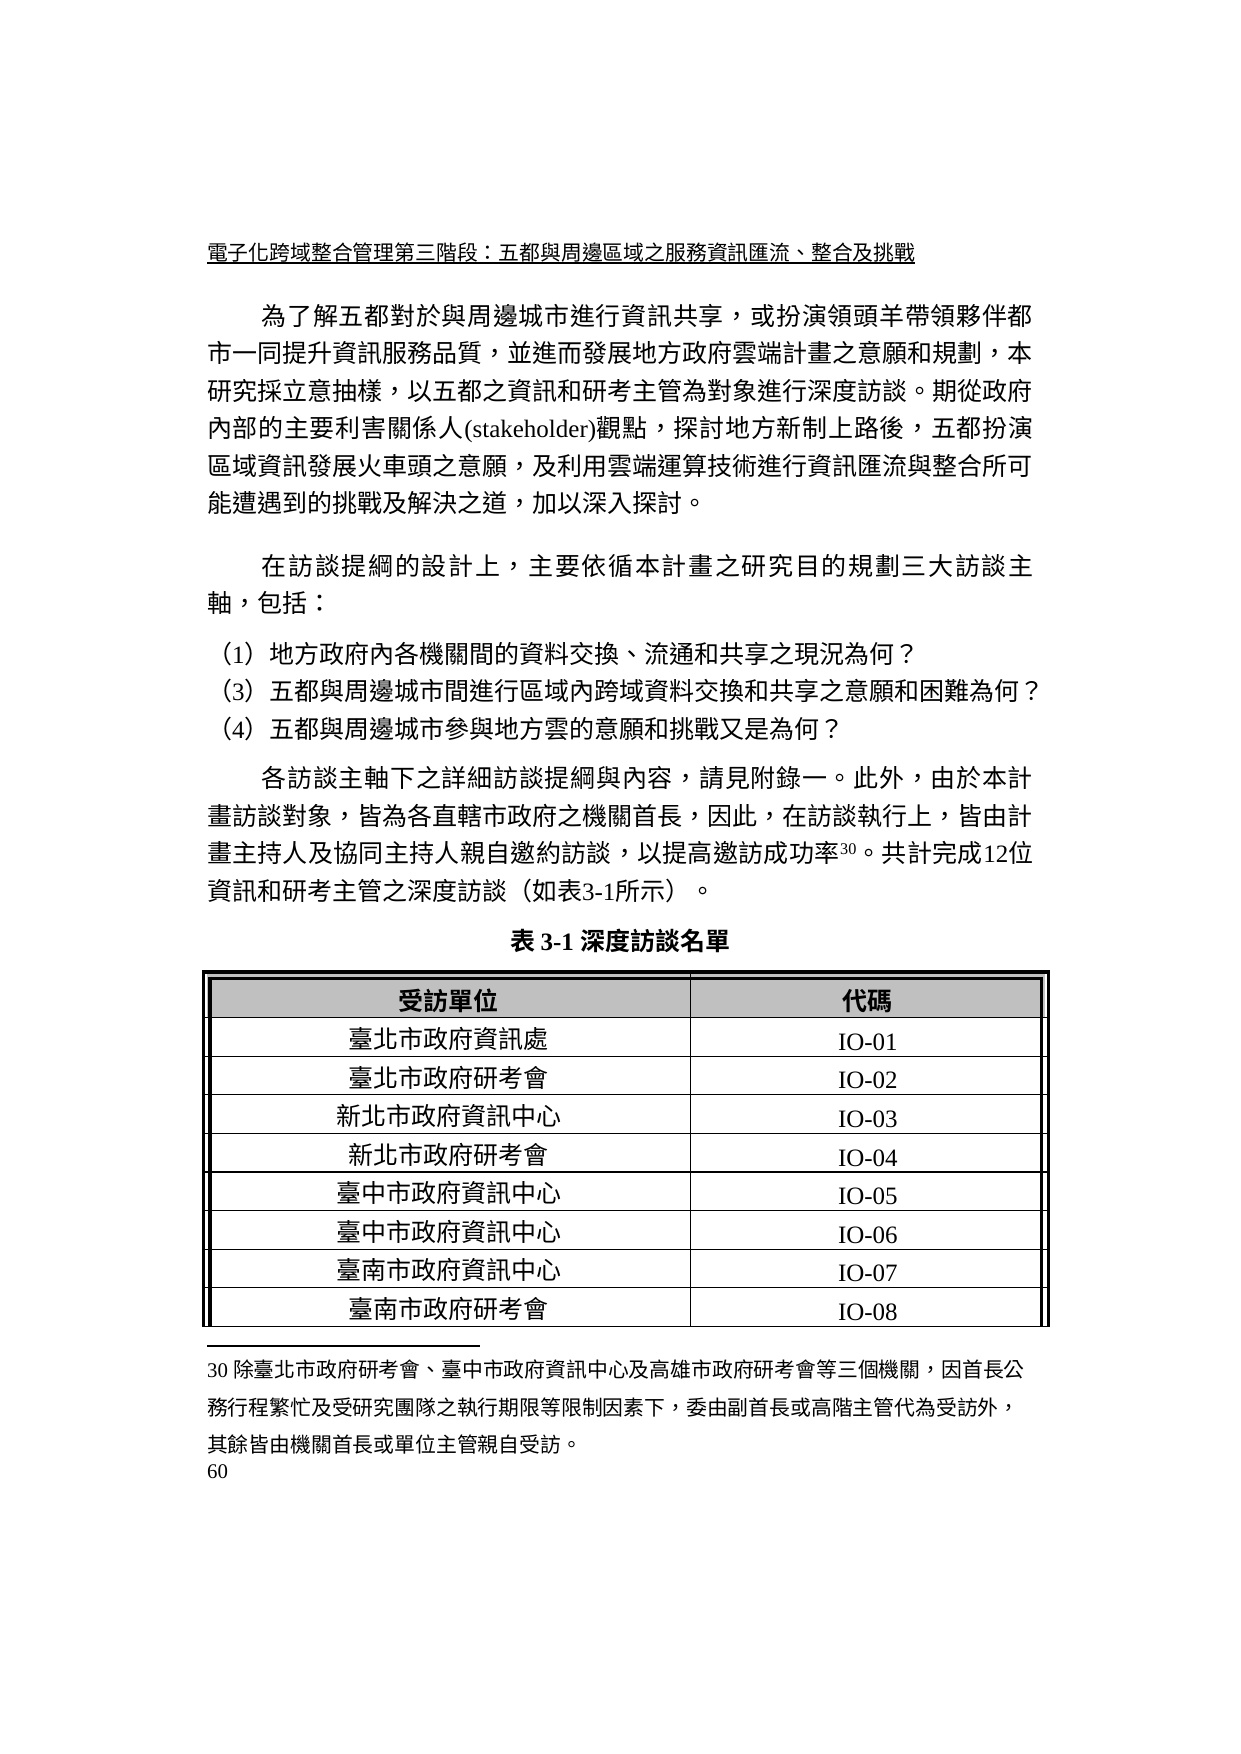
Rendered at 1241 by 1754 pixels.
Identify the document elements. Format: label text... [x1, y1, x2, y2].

table_cell 臺北市政府資訊處 [212, 1018, 690, 1056]
table_cell IO-08 [691, 1288, 1040, 1326]
table_cell IO-01 [691, 1018, 1040, 1056]
text 為了解五都對於與周邊城市進行資訊共享，或扮演領頭羊帶領夥伴都市一同提升資訊服務品質，並進而發展地方政府雲端計畫之意願和規劃，本研究採立意抽樣，以五都之資訊和研考主管為對象進行深度訪談。期從政府內部的主要利害關係人(stakeholder)觀點，探討地方新制上路後，五都扮演區域資訊發展火車頭之意願，及利用雲端運算技術進行資訊匯流與整合所可能遭遇到的挑戰及解決之道，加以深入探討。 [207, 295, 1033, 520]
table_cell 新北市政府研考會 [212, 1134, 690, 1171]
table_cell 臺中市政府資訊中心 [212, 1173, 690, 1210]
table_cell IO-04 [691, 1134, 1040, 1171]
table_cell IO-02 [691, 1057, 1040, 1094]
text 除臺北市政府研考會、臺中市政府資訊中心及高雄市政府研考會等三個機關，因首長公務行程繁忙及受研究團隊之執行期限等限制因素下，委由副首長或高階主管代為受訪外，其餘皆由機關首長或單位主管親自受訪。 [207, 1346, 1033, 1459]
list 五都與周邊城市參與地方雲的意願和挑戰又是為何？ [207, 708, 1033, 745]
table_cell 臺北市政府研考會 [212, 1057, 690, 1094]
text 在訪談提綱的設計上，主要依循本計畫之研究目的規劃三大訪談主軸，包括： [207, 545, 1033, 620]
text 表3-1 深度訪談名單 [207, 920, 1033, 958]
table_cell IO-07 [691, 1250, 1040, 1287]
table_cell IO-03 [691, 1095, 1040, 1133]
table_cell IO-06 [691, 1211, 1040, 1248]
list 五都與周邊城市間進行區域內跨域資料交換和共享之意願和困難為何？ [207, 670, 1033, 708]
table_cell 臺南市政府研考會 [212, 1288, 690, 1326]
table_header 受訪單位 [207, 974, 690, 1017]
table_header 代碼 [691, 974, 1045, 1017]
table_cell IO-05 [691, 1173, 1040, 1210]
text 各訪談主軸下之詳細訪談提綱與內容，請見附錄一。此外，由於本計畫訪談對象，皆為各直轄市政府之機關首長，因此，在訪談執行上，皆由計畫主持人及協同主持人親自邀約訪談，以提高邀訪成功率。共計完成12位資訊和研考主管之深度訪談（如表3-1所示）。 [207, 758, 1033, 908]
table_cell 臺中市政府資訊中心 [212, 1211, 690, 1248]
table_cell 新北市政府資訊中心 [212, 1095, 690, 1133]
list 地方政府內各機關間的資料交換、流通和共享之現況為何？ [207, 633, 1033, 670]
table_cell 臺南市政府資訊中心 [212, 1250, 690, 1287]
